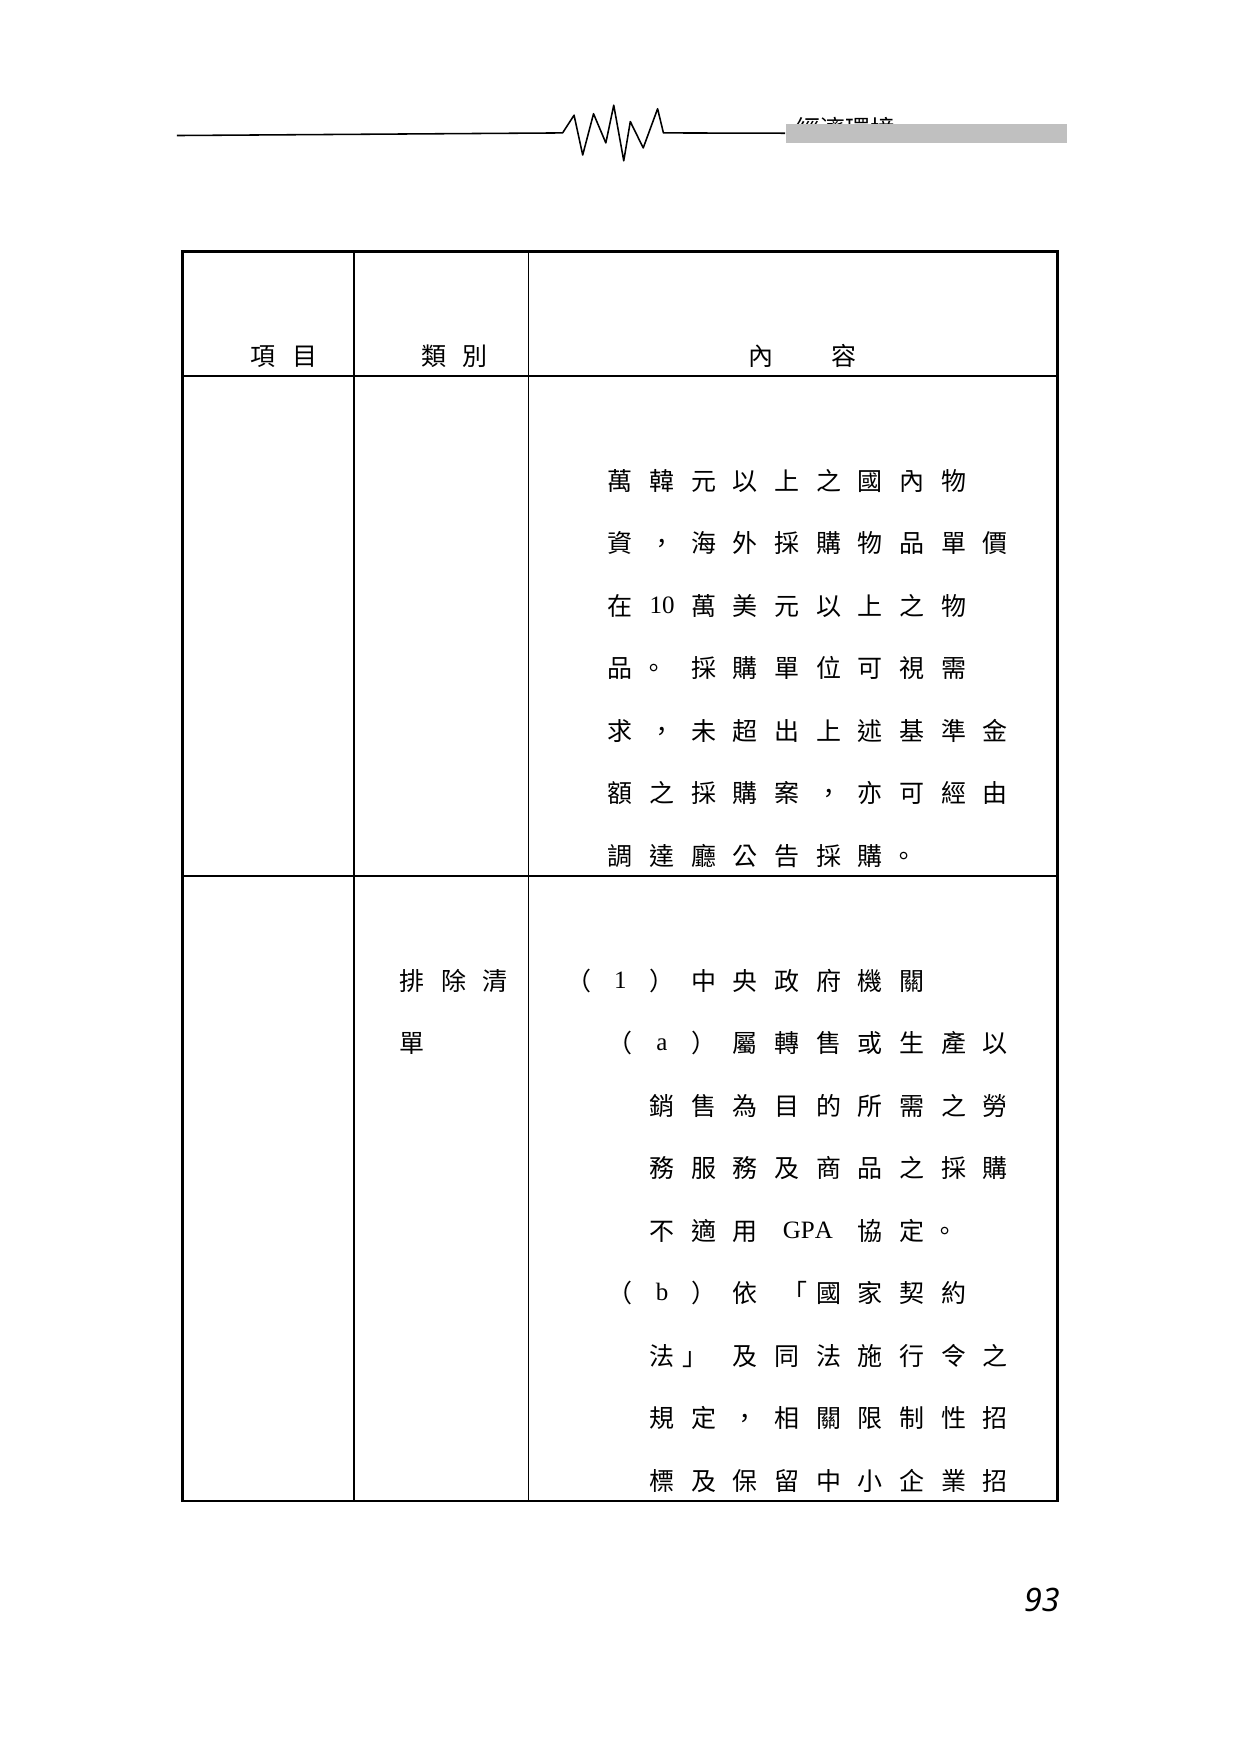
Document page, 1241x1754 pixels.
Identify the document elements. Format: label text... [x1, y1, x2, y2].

table_cell 排除清單 [355, 877, 528, 1500]
table_cell [355, 377, 528, 875]
table_header 內 容 [529, 253, 1056, 375]
table_cell 萬韓元以上之國內物資，海外採購物品單價在10萬美元以上之物品。採購單位可視需求，未超出上述基準金額之採購案，亦可經由調達廳公告採購。 [529, 377, 1056, 875]
table_header 類別 [355, 253, 528, 375]
table_cell [184, 877, 353, 1500]
table_cell [184, 377, 353, 875]
table_header 項目 [184, 253, 353, 375]
table_cell （1）中央政府機關 （a）屬轉售或生產以銷售為目的所需之勞務服務及商品之採購不適用GPA協定。 （b）依「國家契約法」及同法施行令之規定，相關限制性招標及保留中小企業招 [529, 877, 1056, 1500]
